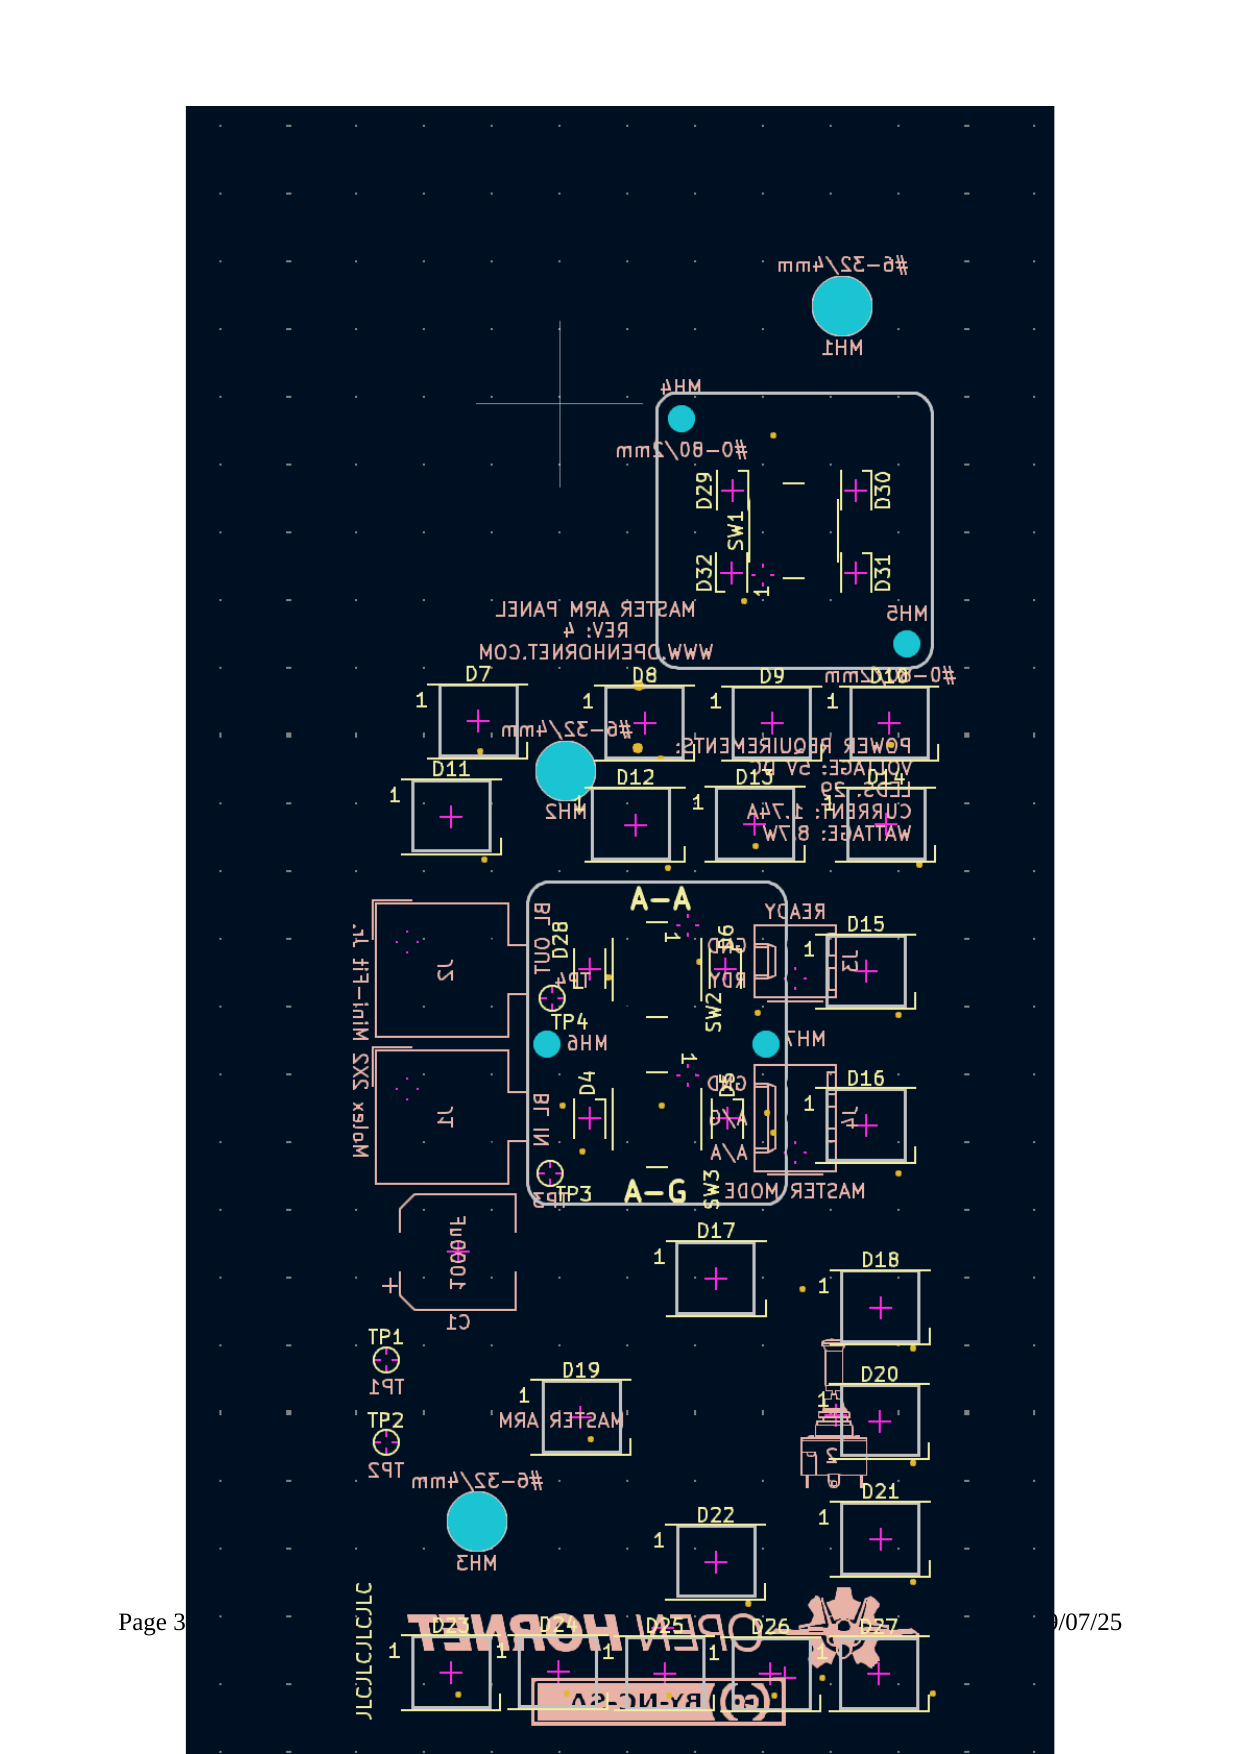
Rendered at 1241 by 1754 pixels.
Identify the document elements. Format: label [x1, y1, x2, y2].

picture [185, 106, 1055, 1754]
